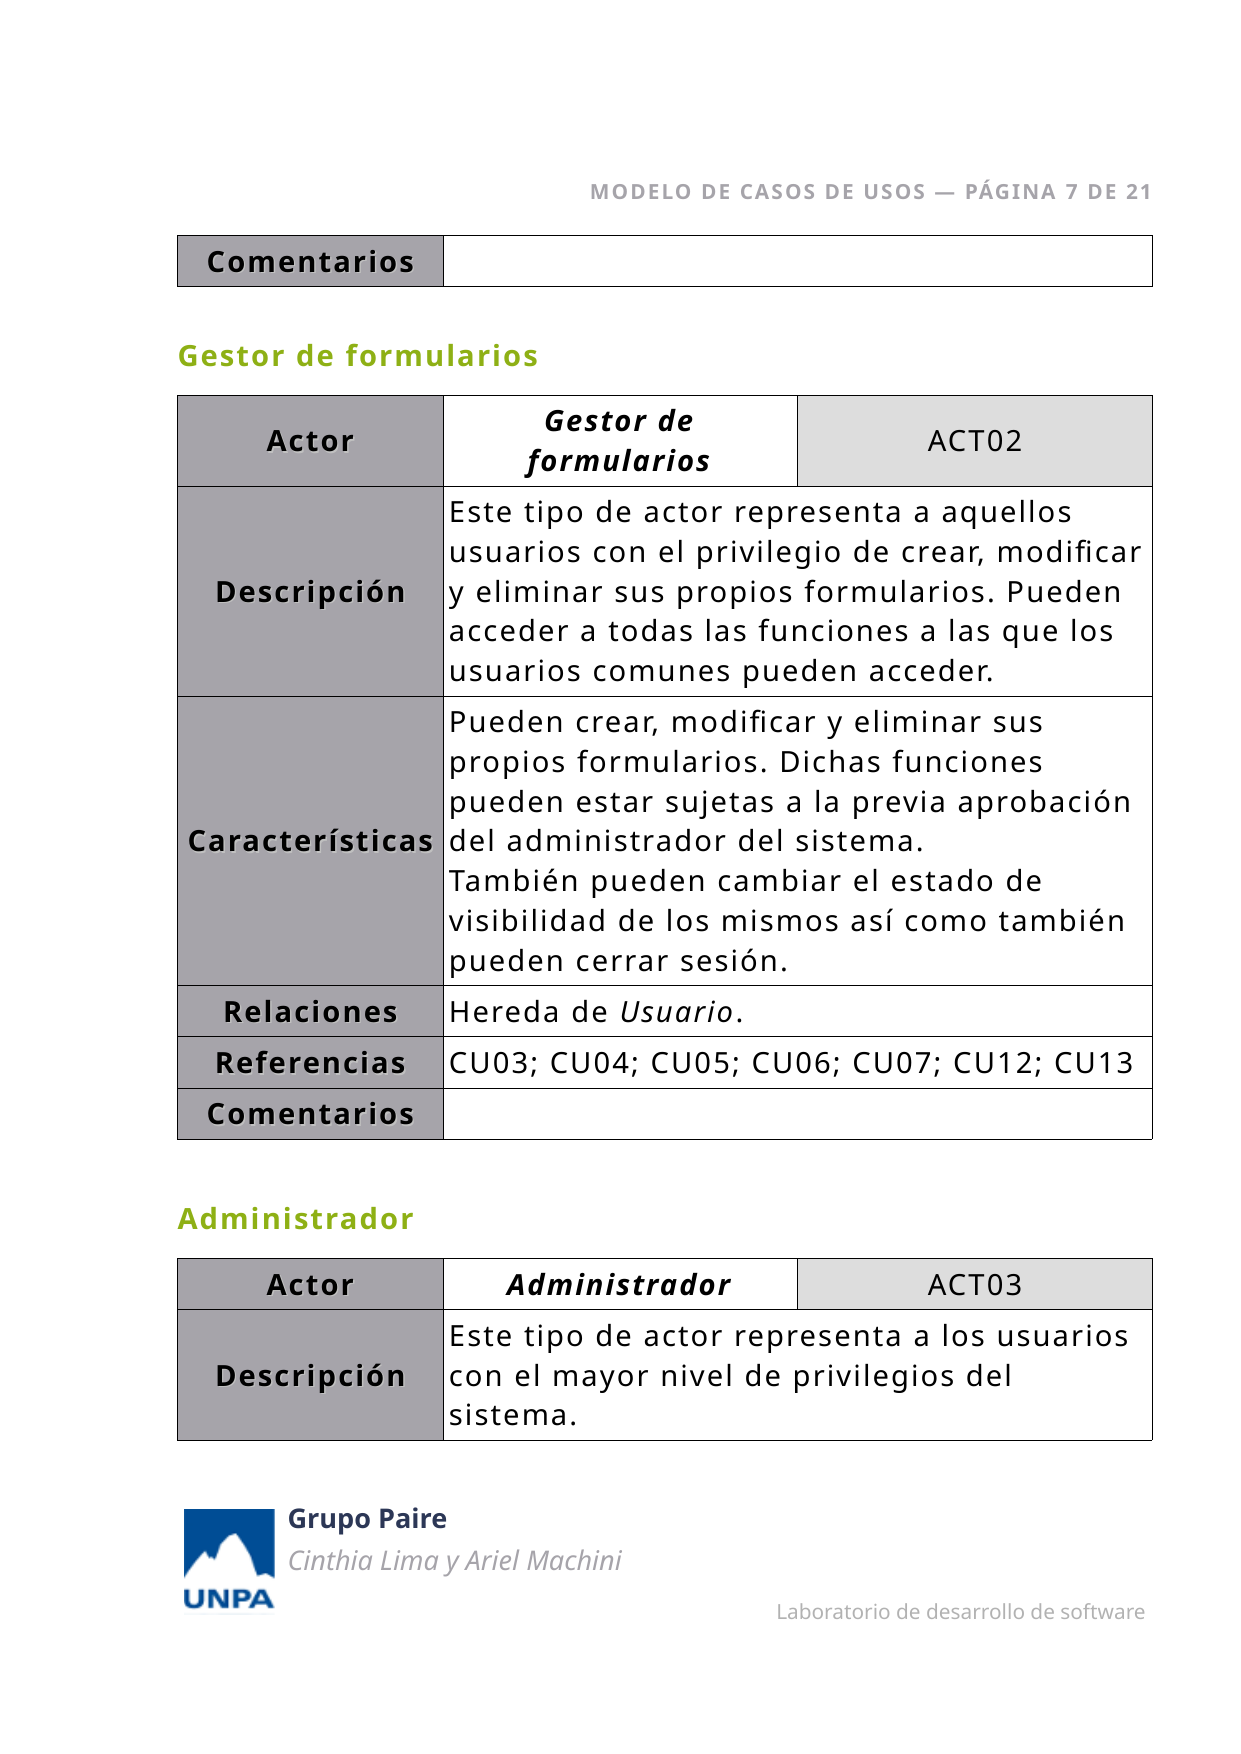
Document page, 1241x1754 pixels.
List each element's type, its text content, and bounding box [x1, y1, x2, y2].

table_header Gestor de formularios [444, 396, 797, 486]
picture [184, 1509, 275, 1615]
table_cell Referencias [178, 1037, 443, 1088]
table_cell Pueden crear, modificar y eliminar sus propios formularios. Dichas funciones pueden estar sujetas a la previa aprobación del administrador del sistema. También pueden cambiar el estado de visibilidad de los mismos así como también pueden cerrar sesión. [444, 697, 1152, 985]
table_header ACT03 [798, 1259, 1152, 1309]
table_cell Comentarios [178, 236, 443, 286]
table_cell Relaciones [178, 986, 443, 1036]
table_cell CU03; CU04; CU05; CU06; CU07; CU12; CU13 [444, 1037, 1152, 1088]
table_cell Hereda de Usuario. [444, 986, 1152, 1036]
table_cell Comentarios [178, 1089, 443, 1139]
text Gestor de formularios [177, 335, 1152, 375]
table_cell [444, 1089, 1152, 1139]
table_cell Descripción [178, 487, 443, 696]
text Administrador [177, 1198, 1152, 1238]
table_header Actor [178, 1259, 443, 1309]
table_header ACT02 [798, 396, 1152, 486]
table_header Actor [178, 396, 443, 486]
table_cell [444, 236, 1152, 286]
table_header Administrador [444, 1259, 797, 1309]
table_cell Características [178, 697, 443, 985]
table_cell Este tipo de actor representa a los usuarios con el mayor nivel de privilegios del sistema. [444, 1310, 1152, 1440]
table_cell Este tipo de actor representa a aquellos usuarios con el privilegio de crear, modificar y eliminar sus propios formularios. Pueden acceder a todas las funciones a las que los usuarios comunes pueden acceder. [444, 487, 1152, 696]
table_cell Descripción [178, 1310, 443, 1440]
